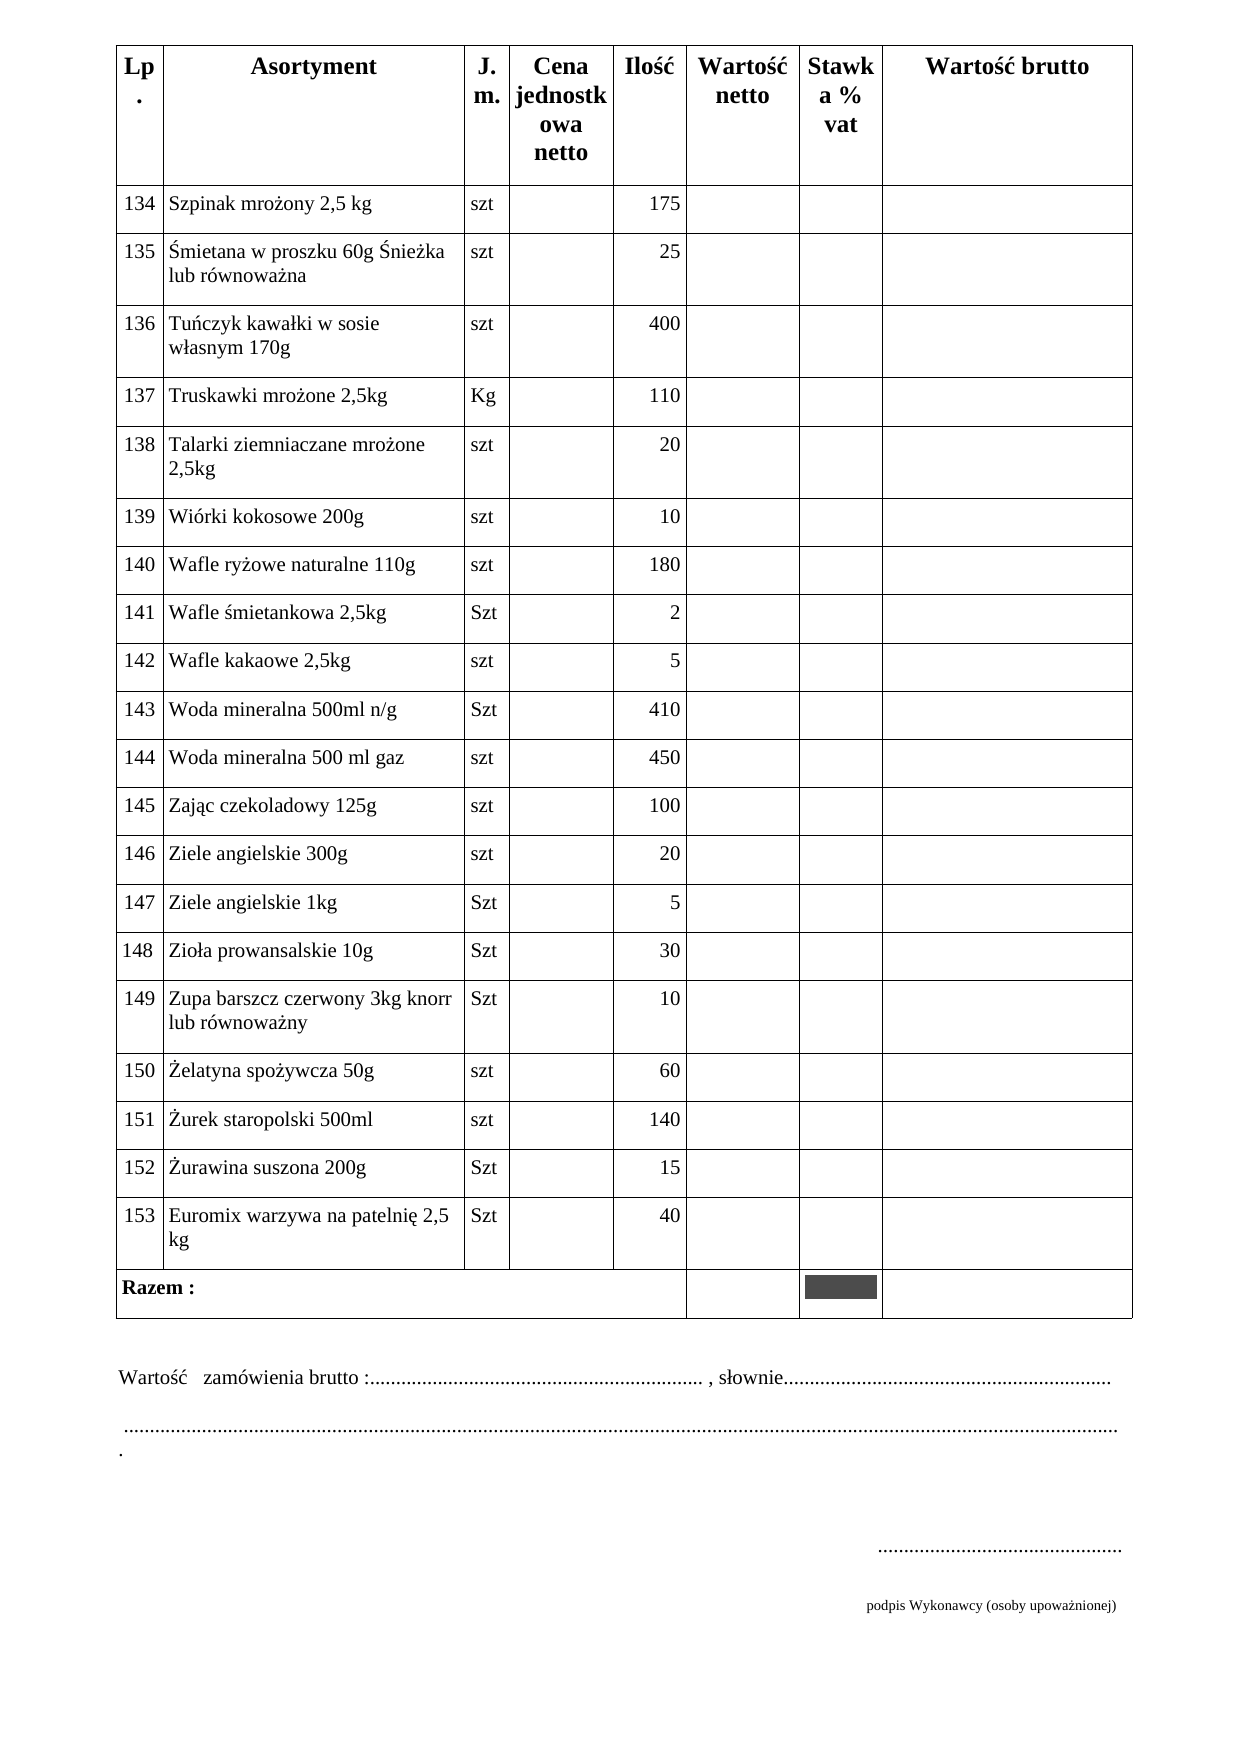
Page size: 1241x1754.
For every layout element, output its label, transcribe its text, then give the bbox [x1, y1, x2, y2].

table_cell 30 [614, 933, 686, 980]
table_cell 151 [117, 1102, 163, 1149]
table_cell [510, 306, 613, 377]
table_cell 139 [117, 499, 163, 546]
table_header J. m. [465, 46, 509, 184]
table_cell [510, 740, 613, 787]
table_cell [883, 885, 1132, 932]
table_cell 146 [117, 836, 163, 884]
text Wartość zamówienia brutto :................................................................ , słownie............................................................... [118, 1365, 1122, 1389]
table_cell [883, 547, 1132, 594]
table_cell szt [465, 547, 509, 594]
table_cell [510, 547, 613, 594]
table_cell [510, 933, 613, 980]
table_cell [510, 1198, 613, 1269]
table_cell [687, 836, 799, 884]
table_cell Ziele angielskie 1kg [164, 885, 464, 932]
table_cell Szt [465, 981, 509, 1052]
table_cell 140 [614, 1102, 686, 1149]
table_cell 144 [117, 740, 163, 787]
table_cell Szt [465, 885, 509, 932]
table_cell [510, 1150, 613, 1197]
table_cell [800, 692, 882, 739]
table_cell 410 [614, 692, 686, 739]
table_cell Szt [465, 1150, 509, 1197]
table_cell Wiórki kokosowe 200g [164, 499, 464, 546]
table_cell 20 [614, 836, 686, 884]
table_cell [800, 234, 882, 305]
table_cell [687, 547, 799, 594]
table_cell [510, 186, 613, 233]
table_cell szt [465, 306, 509, 377]
table_cell [800, 788, 882, 835]
table_cell Zioła prowansalskie 10g [164, 933, 464, 980]
table_cell 149 [117, 981, 163, 1052]
table_cell [800, 644, 882, 691]
table_cell [687, 1150, 799, 1197]
table_cell [883, 1270, 1132, 1318]
table_cell 20 [614, 427, 686, 498]
table_cell Szt [465, 1198, 509, 1269]
table_cell szt [465, 788, 509, 835]
table_cell Woda mineralna 500 ml gaz [164, 740, 464, 787]
table_cell [687, 427, 799, 498]
table_cell 135 [117, 234, 163, 305]
table_cell [687, 692, 799, 739]
table_cell 25 [614, 234, 686, 305]
table_cell [800, 595, 882, 642]
table_cell [510, 427, 613, 498]
table_cell 10 [614, 981, 686, 1052]
table_cell [510, 234, 613, 305]
table_cell [800, 1270, 882, 1318]
table_cell [687, 1102, 799, 1149]
table_cell [800, 306, 882, 377]
table_cell 5 [614, 885, 686, 932]
table_cell 110 [614, 378, 686, 426]
table_cell 40 [614, 1198, 686, 1269]
table_header Cena jednostkowa netto [510, 46, 613, 184]
table_cell [687, 378, 799, 426]
table_cell [687, 306, 799, 377]
table_cell szt [465, 427, 509, 498]
table_cell 10 [614, 499, 686, 546]
table_cell [687, 981, 799, 1052]
table_cell 147 [117, 885, 163, 932]
table_cell szt [465, 186, 509, 233]
table_cell [800, 1198, 882, 1269]
table_cell [883, 1198, 1132, 1269]
table_cell Żurawina suszona 200g [164, 1150, 464, 1197]
table_cell [883, 740, 1132, 787]
table_cell Woda mineralna 500ml n/g [164, 692, 464, 739]
table_cell Wafle ryżowe naturalne 110g [164, 547, 464, 594]
table_cell [510, 981, 613, 1052]
table_cell 2 [614, 595, 686, 642]
table_cell [800, 1054, 882, 1101]
table_cell 137 [117, 378, 163, 426]
table_header Lp. [117, 46, 163, 184]
table_cell [883, 933, 1132, 980]
table_cell [800, 378, 882, 426]
table_cell [883, 981, 1132, 1052]
table_header Asortyment [164, 46, 464, 184]
table_cell 175 [614, 186, 686, 233]
table_cell szt [465, 836, 509, 884]
table_cell 400 [614, 306, 686, 377]
table_cell [800, 836, 882, 884]
table_cell 138 [117, 427, 163, 498]
table_cell 150 [117, 1054, 163, 1101]
table_cell szt [465, 234, 509, 305]
table_cell [800, 1150, 882, 1197]
table_cell Truskawki mrożone 2,5kg [164, 378, 464, 426]
table_cell [687, 933, 799, 980]
table_cell [687, 499, 799, 546]
table_cell [883, 234, 1132, 305]
table_cell [510, 836, 613, 884]
table_cell szt [465, 1054, 509, 1101]
table_cell [800, 981, 882, 1052]
table_cell 152 [117, 1150, 163, 1197]
table_cell [687, 1054, 799, 1101]
table_cell Wafle kakaowe 2,5kg [164, 644, 464, 691]
table_cell [883, 1150, 1132, 1197]
table_cell 450 [614, 740, 686, 787]
table_cell [883, 788, 1132, 835]
table_cell [687, 1198, 799, 1269]
table_cell [687, 234, 799, 305]
table_cell [510, 378, 613, 426]
table_cell Szt [465, 933, 509, 980]
table_cell Żurek staropolski 500ml [164, 1102, 464, 1149]
table_cell Żelatyna spożywcza 50g [164, 1054, 464, 1101]
table_cell [510, 1054, 613, 1101]
table_cell [800, 186, 882, 233]
table_cell Razem : [117, 1270, 686, 1318]
table_cell szt [465, 644, 509, 691]
table_cell 136 [117, 306, 163, 377]
table_cell [800, 499, 882, 546]
table_cell Szt [465, 692, 509, 739]
table_cell Ziele angielskie 300g [164, 836, 464, 884]
table_cell [883, 499, 1132, 546]
table_cell [800, 885, 882, 932]
table_cell [687, 788, 799, 835]
table_cell Tuńczyk kawałki w sosie własnym 170g [164, 306, 464, 377]
table_cell [883, 186, 1132, 233]
table_cell [510, 788, 613, 835]
text ................................................................................................................................................................................................ [118, 1413, 1122, 1461]
table_cell Szt [465, 595, 509, 642]
table_cell Szpinak mrożony 2,5 kg [164, 186, 464, 233]
table_cell 5 [614, 644, 686, 691]
table_cell [687, 186, 799, 233]
table_cell [510, 692, 613, 739]
table_cell szt [465, 499, 509, 546]
table_cell [687, 644, 799, 691]
table_cell [883, 427, 1132, 498]
table_cell 140 [117, 547, 163, 594]
table_cell [510, 644, 613, 691]
table_cell szt [465, 1102, 509, 1149]
table_cell [800, 427, 882, 498]
table_cell Wafle śmietankowa 2,5kg [164, 595, 464, 642]
table_cell [800, 1102, 882, 1149]
table_cell Zając czekoladowy 125g [164, 788, 464, 835]
table_cell 148 [117, 933, 163, 980]
table_cell [883, 692, 1132, 739]
table_cell 100 [614, 788, 686, 835]
table_cell 180 [614, 547, 686, 594]
table_cell [800, 547, 882, 594]
table_cell 143 [117, 692, 163, 739]
text podpis Wykonawcy (osoby upoważnionej) [634, 1586, 1122, 1615]
table_cell [883, 1102, 1132, 1149]
table_cell 15 [614, 1150, 686, 1197]
table_cell [687, 595, 799, 642]
table_cell [510, 885, 613, 932]
table_cell 141 [117, 595, 163, 642]
table_header Ilość [614, 46, 686, 184]
table_cell [883, 378, 1132, 426]
table_cell 153 [117, 1198, 163, 1269]
table_cell [883, 836, 1132, 884]
table_cell [687, 1270, 799, 1318]
table_cell Śmietana w proszku 60g Śnieżka lub równoważna [164, 234, 464, 305]
table_cell Zupa barszcz czerwony 3kg knorr lub równoważny [164, 981, 464, 1052]
table_cell [687, 885, 799, 932]
table_cell [687, 740, 799, 787]
table_cell [883, 1054, 1132, 1101]
table_cell Talarki ziemniaczane mrożone 2,5kg [164, 427, 464, 498]
table_header Stawka % vat [800, 46, 882, 184]
table_cell [800, 740, 882, 787]
table_cell Kg [465, 378, 509, 426]
table_cell [510, 499, 613, 546]
table_cell 142 [117, 644, 163, 691]
text ............................................... [118, 1533, 1122, 1557]
table_cell Euromix warzywa na patelnię 2,5 kg [164, 1198, 464, 1269]
table_cell szt [465, 740, 509, 787]
table_cell 145 [117, 788, 163, 835]
table_cell [883, 644, 1132, 691]
table_cell [800, 933, 882, 980]
table_cell [883, 595, 1132, 642]
table_header Wartość brutto [883, 46, 1132, 184]
table_cell [510, 595, 613, 642]
table_cell 134 [117, 186, 163, 233]
table_cell [510, 1102, 613, 1149]
table_cell [883, 306, 1132, 377]
table_cell 60 [614, 1054, 686, 1101]
table_header Wartość netto [687, 46, 799, 184]
